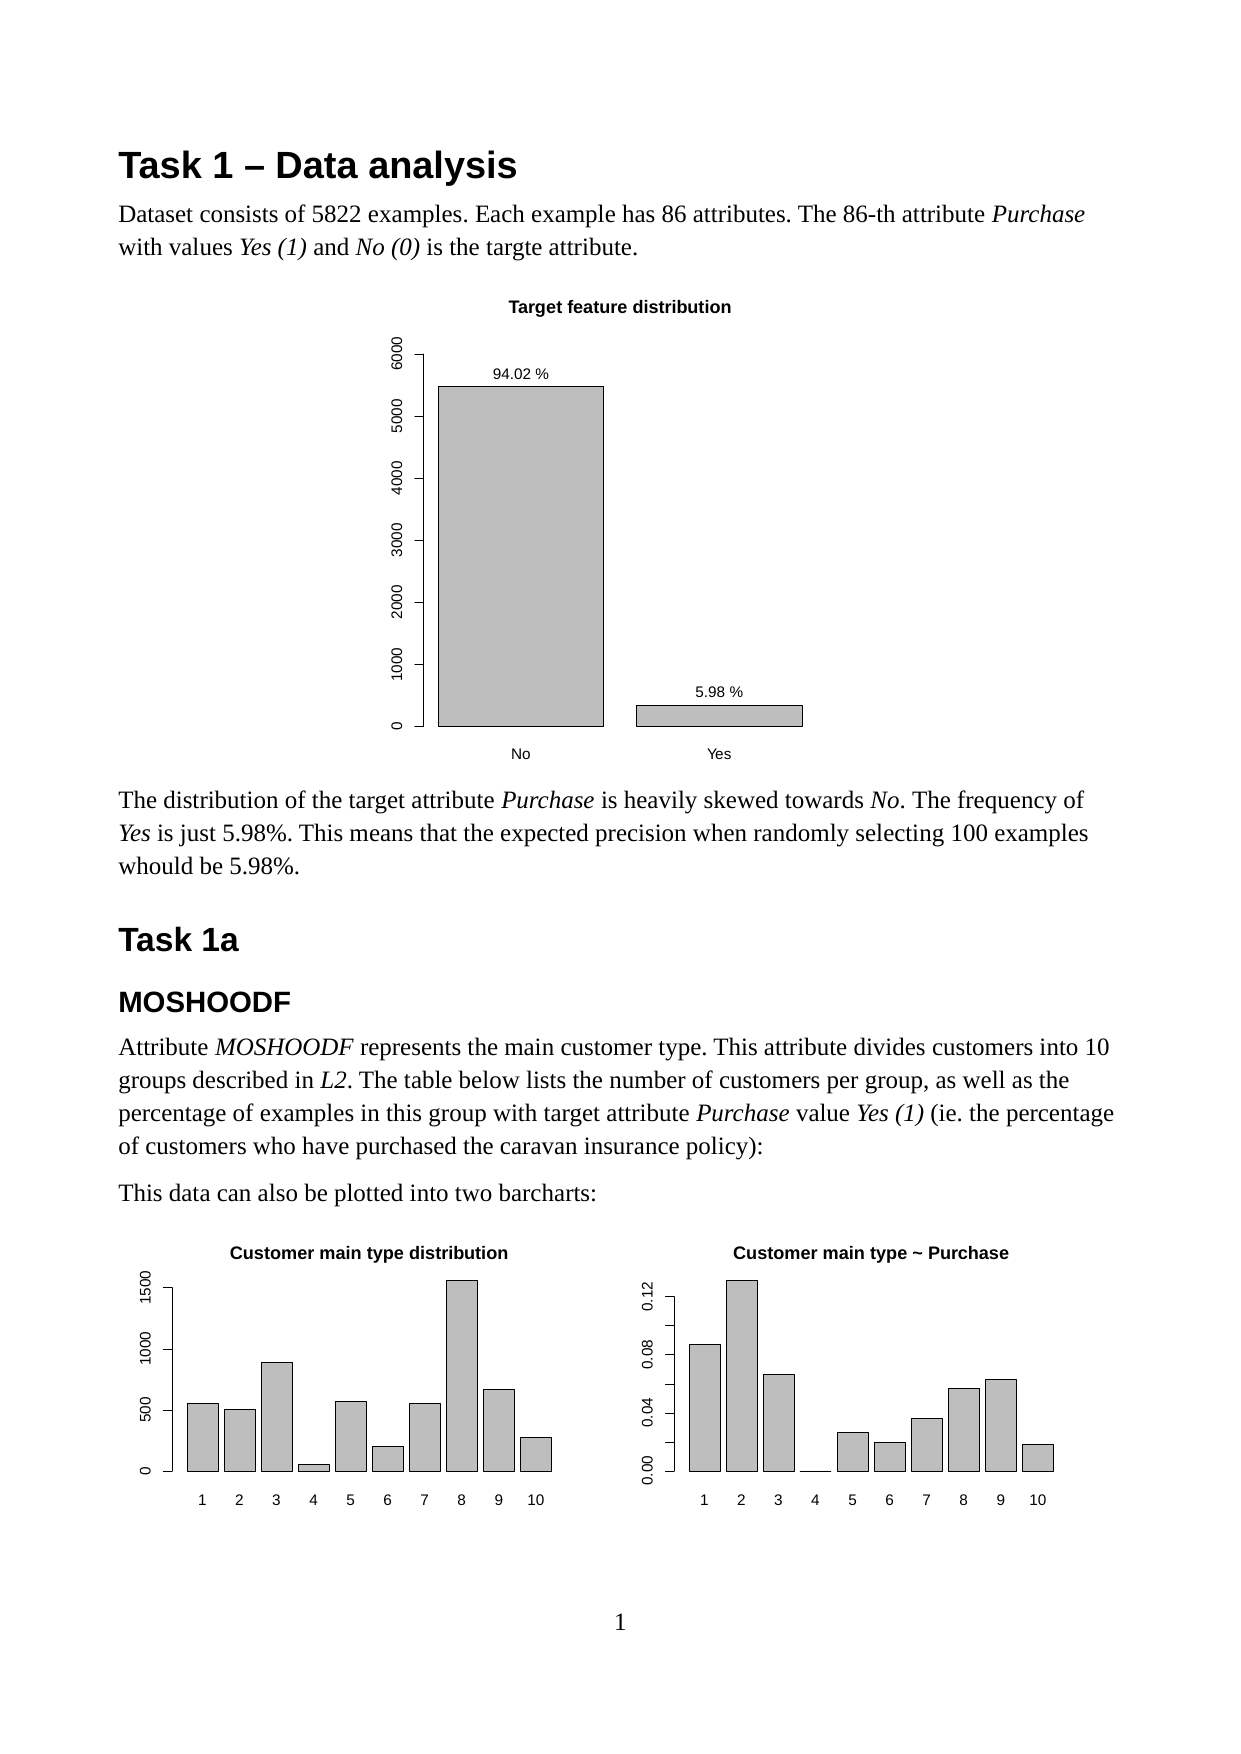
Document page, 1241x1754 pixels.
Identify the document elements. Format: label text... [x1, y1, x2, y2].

text This data can also be plotted into two barcharts: [118, 1178, 1122, 1207]
subtitle Task 1 – Data analysis [118, 143, 1122, 187]
text Attribute MOSHOODF represents the main customer type. This attribute divides customers into 10 groups described in L2. The table below lists the number of customers per group, as well as the percentage of examples in this group with target attribute Purchase value Yes (1) (ie. the percentage of customers who have purchased the caravan insurance policy): [118, 1032, 1122, 1159]
text The distribution of the target attribute Purchase is heavily skewed towards No. The frequency of Yes is just 5.98%. This means that the expected precision when randomly selecting 100 examples whould be 5.98%. [118, 280, 1122, 880]
subtitle MOSHOODF [118, 985, 1122, 1019]
text Dataset consists of 5822 examples. Each example has 86 attributes. The 86-th attribute Purchase with values Yes (1) and No (0) is the targte attribute. [118, 199, 1122, 261]
subtitle Task 1a [118, 920, 1122, 958]
